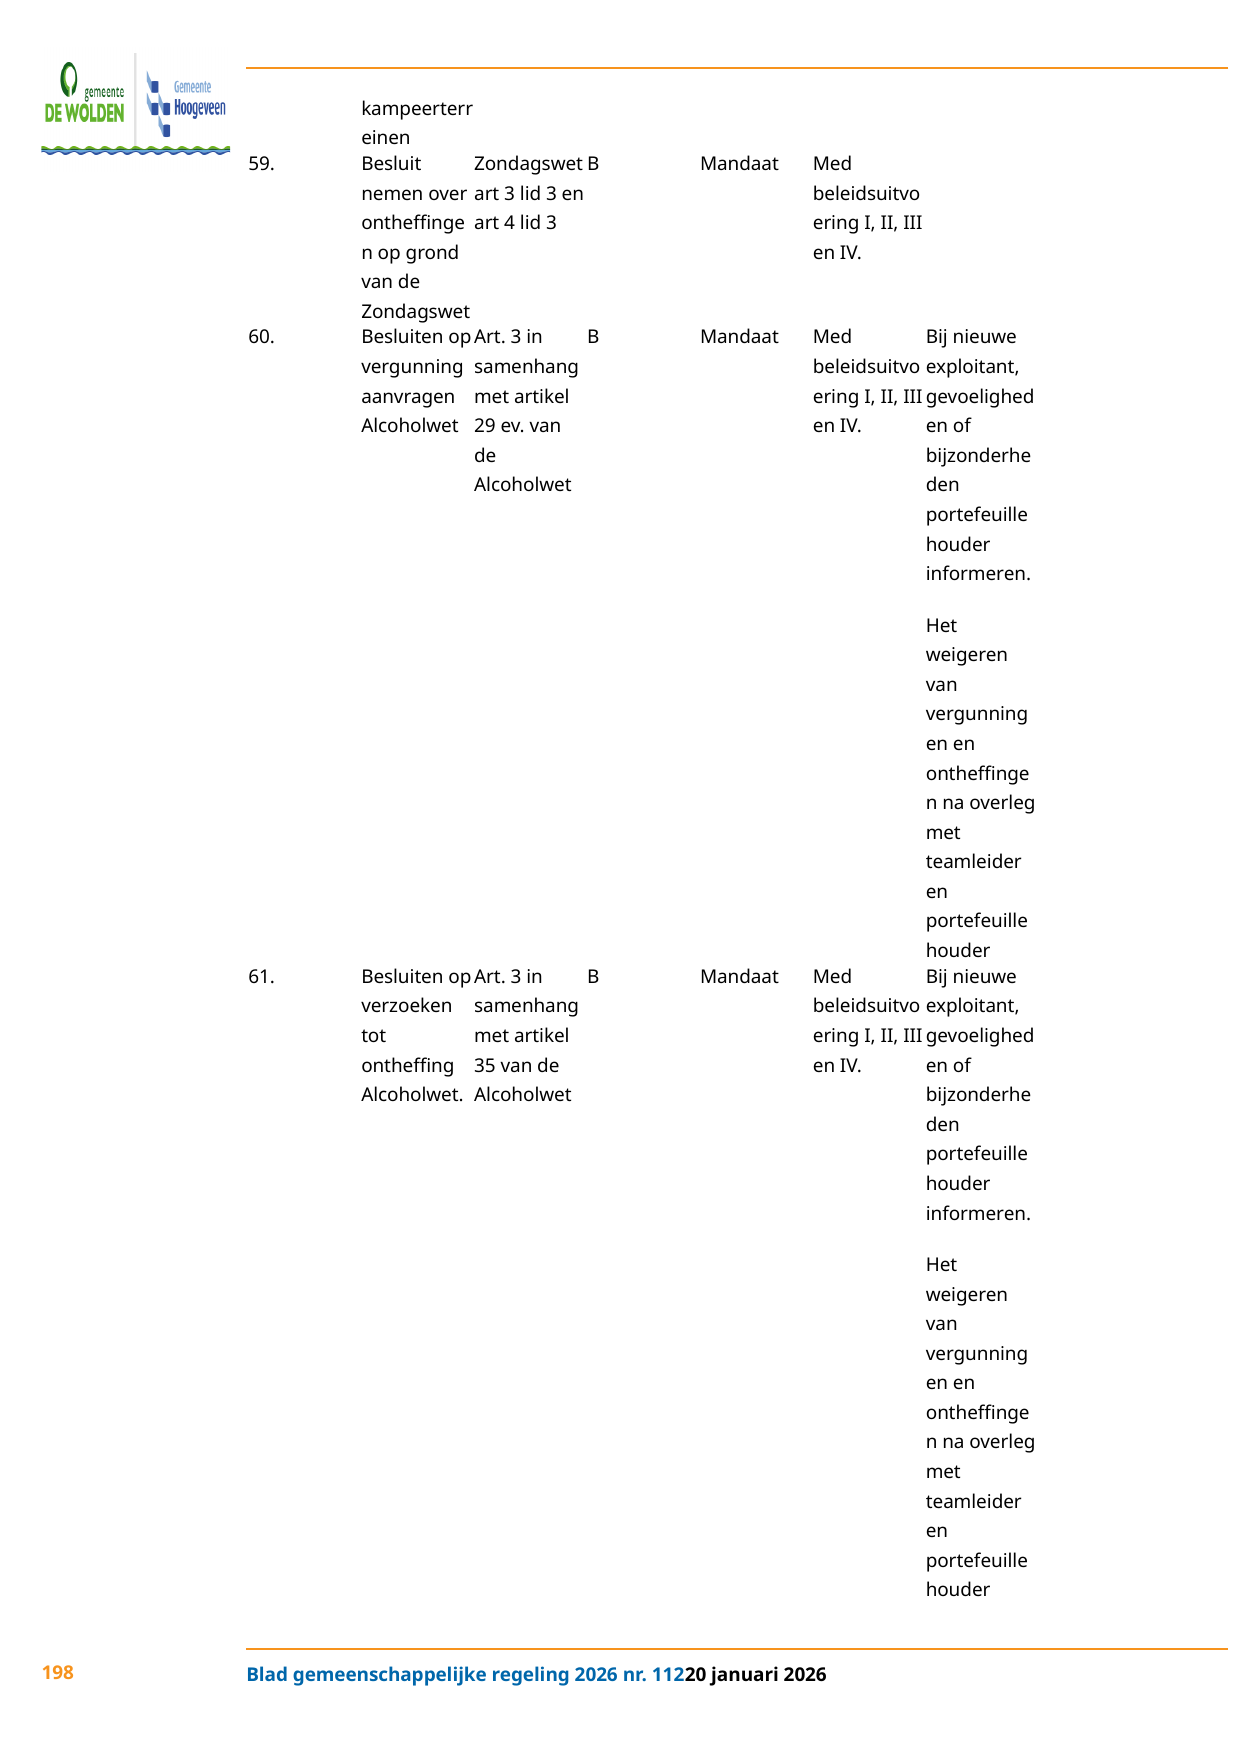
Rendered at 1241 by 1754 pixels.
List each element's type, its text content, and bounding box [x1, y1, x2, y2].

table_cell Med beleidsuitvoering I, II, III en IV. [813, 150, 926, 324]
table_cell Art. 3 in samenhang met artikel 35 van de Alcoholwet [474, 963, 587, 1602]
table_cell [700, 95, 813, 150]
table_cell [587, 95, 700, 150]
table_cell [813, 95, 926, 150]
table_cell Mandaat [700, 324, 813, 963]
table_cell Med beleidsuitvoering I, II, III en IV. [813, 963, 926, 1602]
table_cell Mandaat [700, 963, 813, 1602]
table_cell kampeerterreinen [361, 95, 474, 150]
table_cell [926, 150, 1038, 324]
table_cell B [587, 963, 700, 1602]
table_cell Bij nieuwe exploitant, gevoeligheden of bijzonderheden portefeuillehouder informeren. [926, 963, 1038, 1225]
table_cell Zondagswet art 3 lid 3 en art 4 lid 3 [474, 150, 587, 324]
table_cell 60. [248, 324, 361, 963]
table_cell [926, 95, 1038, 150]
table_cell Mandaat [700, 150, 813, 324]
table_cell Besluiten op verzoeken tot ontheffing Alcoholwet. [361, 963, 474, 1602]
table_cell [926, 1225, 1038, 1251]
table_cell Het weigeren van vergunningen en ontheffingen na overleg met teamleider en portefeuillehouder [926, 1251, 1038, 1602]
table_cell Art. 3 in samenhang met artikel 29 ev. van de Alcoholwet [474, 324, 587, 963]
table_cell B [587, 150, 700, 324]
table_cell [926, 586, 1038, 612]
table_cell Besluit nemen over ontheffingen op grond van de Zondagswet [361, 150, 474, 324]
table_cell 59. [248, 150, 361, 324]
table_cell [248, 95, 361, 150]
picture [41, 47, 231, 172]
table_cell Het weigeren van vergunningen en ontheffingen na overleg met teamleider en portefeuillehouder [926, 612, 1038, 963]
table_cell Besluiten op vergunningaanvragen Alcoholwet [361, 324, 474, 963]
table_cell Bij nieuwe exploitant, gevoeligheden of bijzonderheden portefeuillehouder informeren. [926, 324, 1038, 586]
table_cell B [587, 324, 700, 963]
table_cell Med beleidsuitvoering I, II, III en IV. [813, 324, 926, 963]
table_cell [474, 95, 587, 150]
table_cell 61. [248, 963, 361, 1602]
